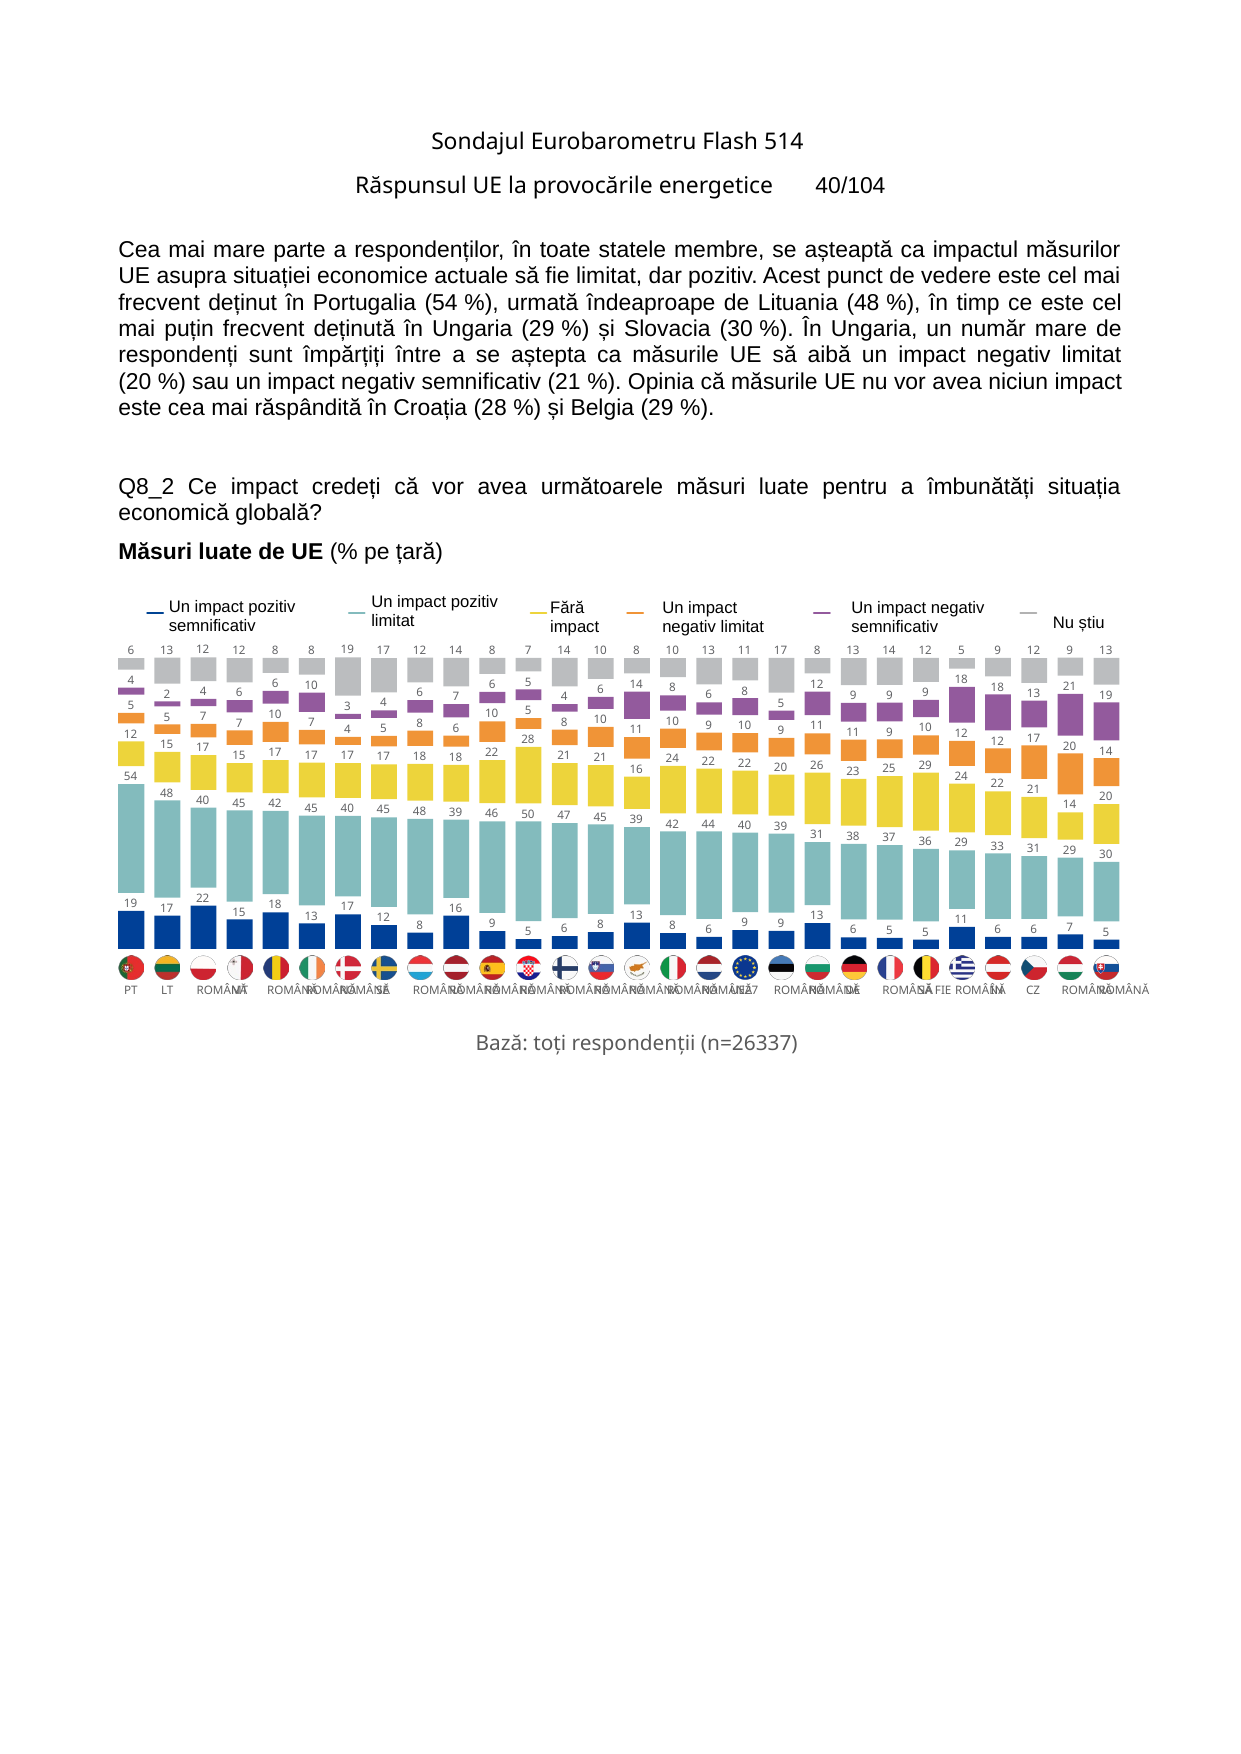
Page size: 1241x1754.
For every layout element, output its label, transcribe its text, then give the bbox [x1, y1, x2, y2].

text Cea mai mare parte a respondenților, în toate statele membre, se așteaptă ca impactul măsurilor UE asupra situației economice actuale să fie limitat, dar pozitiv. Acest punct de vedere este cel mai frecvent deținut în Portugalia (54 %), urmată îndeaproape de Lituania (48 %), în timp ce este cel mai puțin frecvent deținută în Ungaria (29 %) și Slovacia (30 %). În Ungaria, un număr mare de respondenți sunt împărțiți între a se aștepta ca măsurile UE să aibă un impact negativ limitat (20 %) sau un impact negativ semnificativ (21 %). Opinia că măsurile UE nu vor avea niciun impact este cea mai răspândită în Croația (28 %) și Belgia (29 %). [118, 236, 1122, 420]
picture [1093, 955, 1119, 980]
picture [154, 955, 180, 980]
text Q8_2 Ce impact credeți că vor avea următoarele măsuri luate pentru a îmbunătăți situația economică globală? [118, 473, 1122, 525]
picture [768, 955, 794, 980]
picture [118, 955, 144, 980]
picture [516, 955, 541, 980]
picture [371, 955, 397, 980]
picture [660, 955, 686, 980]
text Măsuri luate de UE (% pe țară) [118, 538, 1122, 564]
picture [479, 955, 505, 980]
picture [696, 955, 722, 980]
picture [624, 955, 650, 980]
picture [552, 955, 578, 980]
picture [805, 955, 830, 980]
picture [335, 955, 361, 980]
picture [190, 955, 216, 980]
picture [1057, 955, 1083, 980]
picture [913, 955, 939, 980]
picture [877, 955, 903, 980]
picture [841, 955, 867, 980]
picture [985, 955, 1011, 980]
picture [732, 955, 758, 980]
picture [949, 955, 975, 980]
picture [299, 955, 325, 980]
picture [588, 955, 614, 980]
picture [407, 955, 433, 980]
picture [227, 955, 253, 980]
picture [263, 955, 289, 980]
picture [1021, 955, 1047, 980]
picture [443, 955, 469, 980]
